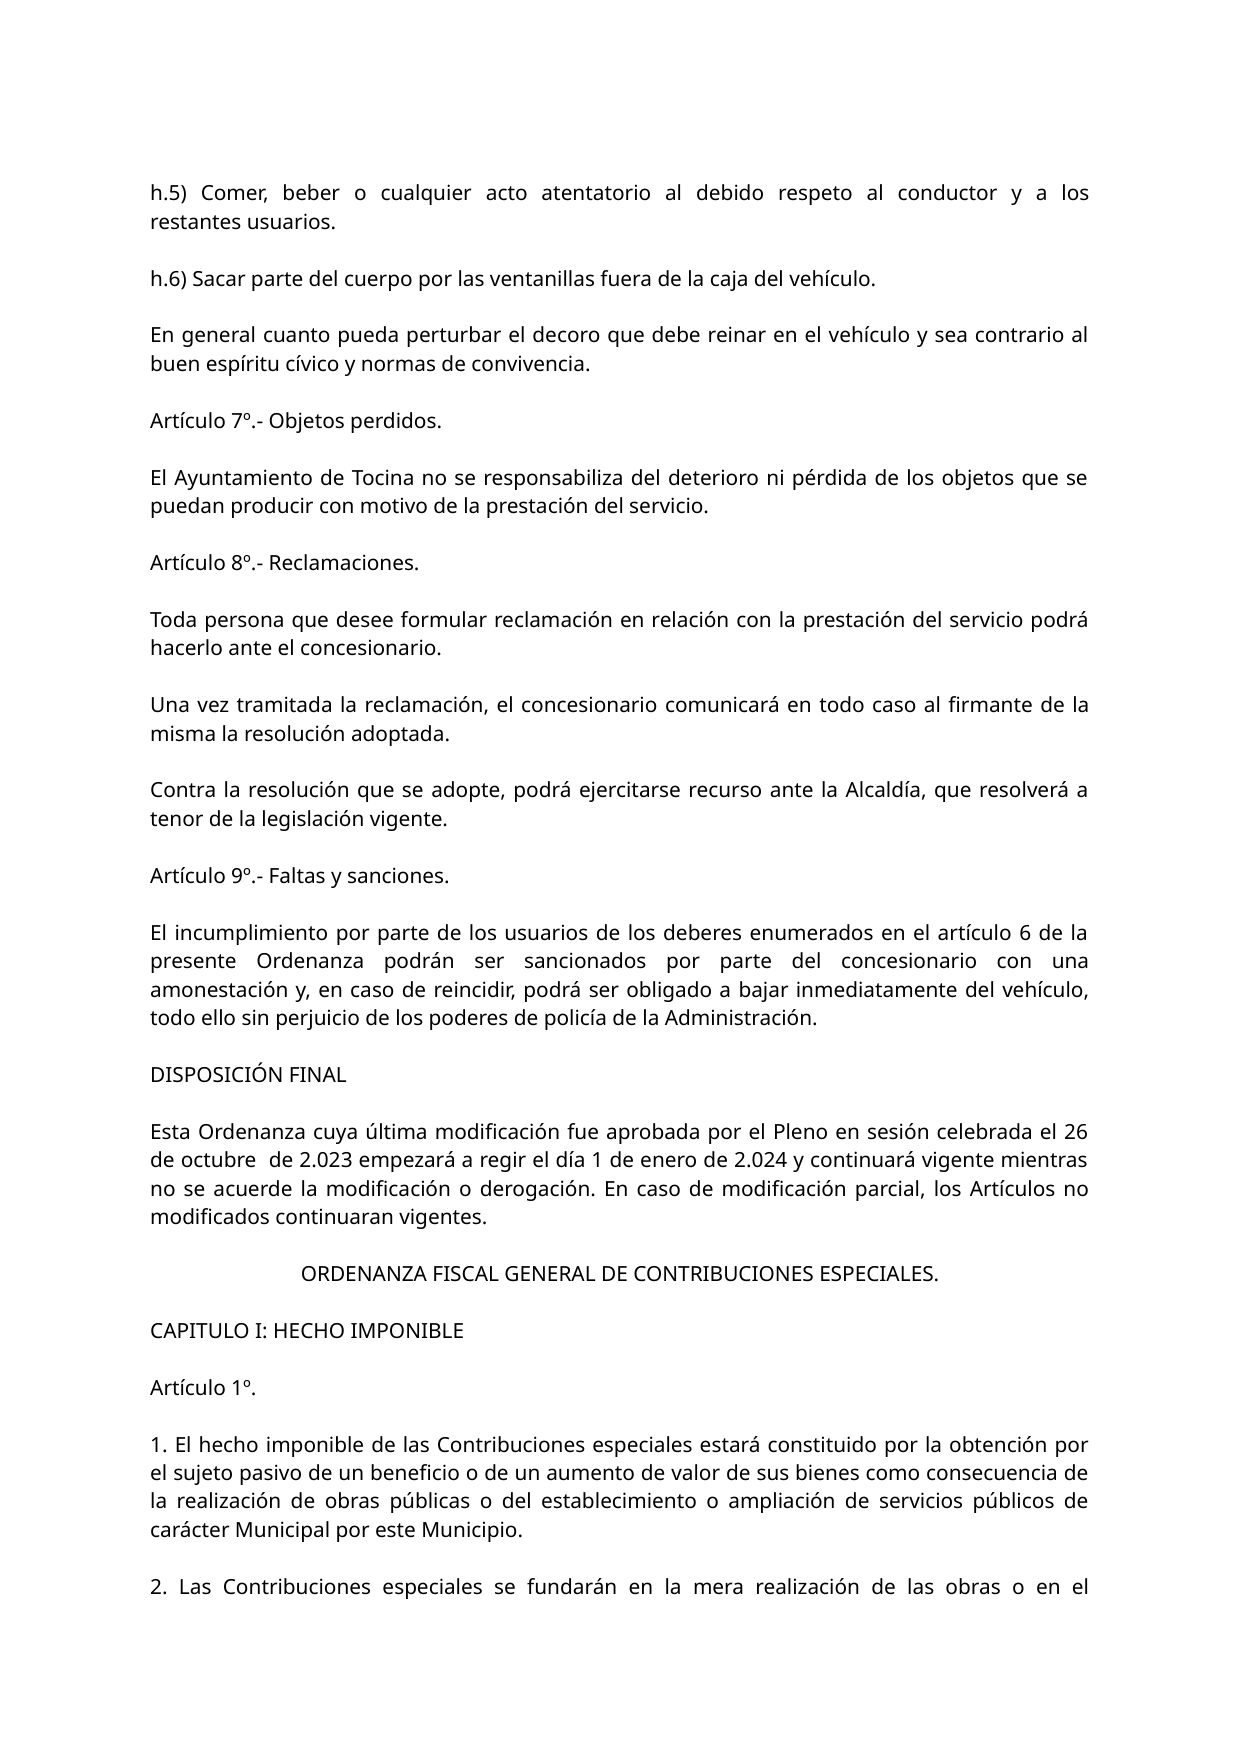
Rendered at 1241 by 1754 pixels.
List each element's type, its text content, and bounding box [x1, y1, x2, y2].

text h.5) Comer, beber o cualquier acto atentatorio al debido respeto al conductor y a los restantes usuarios. [150, 178, 1090, 235]
text Artículo 1º. [150, 1373, 1090, 1401]
text Esta Ordenanza cuya última modificación fue aprobada por el Pleno en sesión celebrada el 26 de octubre de 2.023 empezará a regir el día 1 de enero de 2.024 y continuará vigente mientras no se acuerde la modificación o derogación. En caso de modificación parcial, los Artículos no modificados continuaran vigentes. [150, 1117, 1090, 1231]
text 2. Las Contribuciones especiales se fundarán en la mera realización de las obras o en el [150, 1572, 1090, 1600]
text Toda persona que desee formular reclamación en relación con la prestación del servicio podrá hacerlo ante el concesionario. [150, 605, 1090, 662]
text 1. El hecho imponible de las Contribuciones especiales estará constituido por la obtención por el sujeto pasivo de un beneficio o de un aumento de valor de sus bienes como consecuencia de la realización de obras públicas o del establecimiento o ampliación de servicios públicos de carácter Municipal por este Municipio. [150, 1430, 1090, 1543]
text El incumplimiento por parte de los usuarios de los deberes enumerados en el artículo 6 de la presente Ordenanza podrán ser sancionados por parte del concesionario con una amonestación y, en caso de reincidir, podrá ser obligado a bajar inmediatamente del vehículo, todo ello sin perjuicio de los poderes de policía de la Administración. [150, 918, 1090, 1032]
text CAPITULO I: HECHO IMPONIBLE [150, 1316, 1090, 1344]
text Artículo 8º.- Reclamaciones. [150, 548, 1090, 577]
text Contra la resolución que se adopte, podrá ejercitarse recurso ante la Alcaldía, que resolverá a tenor de la legislación vigente. [150, 776, 1090, 832]
text En general cuanto pueda perturbar el decoro que debe reinar en el vehículo y sea contrario al buen espíritu cívico y normas de convivencia. [150, 321, 1090, 377]
text El Ayuntamiento de Tocina no se responsabiliza del deterioro ni pérdida de los objetos que se puedan producir con motivo de la prestación del servicio. [150, 463, 1090, 520]
text ORDENANZA FISCAL GENERAL DE CONTRIBUCIONES ESPECIALES. [150, 1259, 1090, 1287]
text h.6) Sacar parte del cuerpo por las ventanillas fuera de la caja del vehículo. [150, 264, 1090, 292]
text Artículo 9º.- Faltas y sanciones. [150, 861, 1090, 889]
text Una vez tramitada la reclamación, el concesionario comunicará en todo caso al firmante de la misma la resolución adoptada. [150, 690, 1090, 747]
text Artículo 7º.- Objetos perdidos. [150, 406, 1090, 434]
text DISPOSICIÓN FINAL [150, 1060, 1090, 1088]
